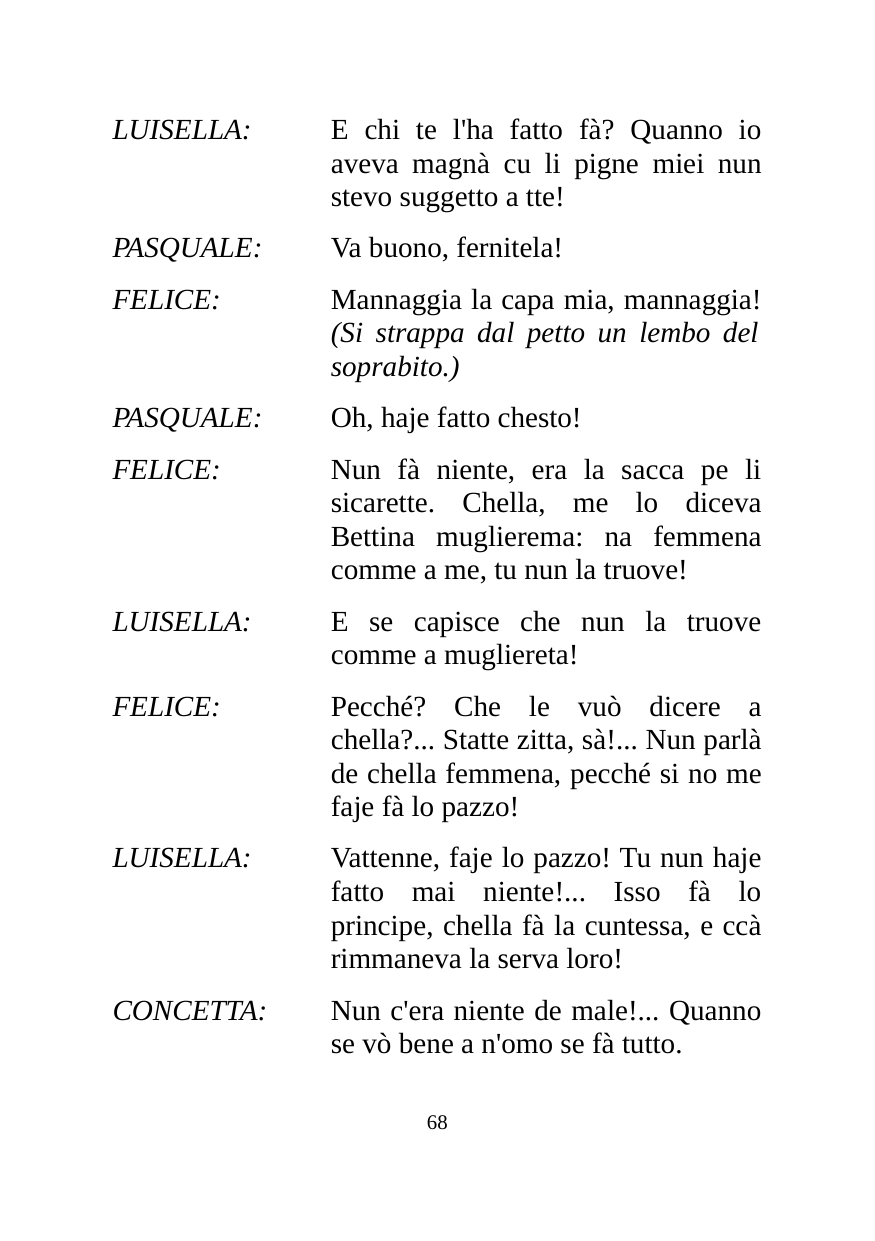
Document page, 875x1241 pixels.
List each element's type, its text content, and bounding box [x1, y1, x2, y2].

table_cell CONCETTA: [106, 987, 325, 1072]
table_cell FELICE: [106, 683, 325, 835]
table_cell Va buono, fernitela! [325, 225, 768, 276]
table_cell Nun fà niente, era la sacca pe li sicarette. Chella, me lo diceva Bettina muglierema: na femmena comme a me, tu nun la truove! [325, 446, 768, 598]
table_cell LUISELLA: [106, 106, 325, 225]
table_cell Mannaggia la capa mia, mannaggia! (Si strappa dal petto un lembo del soprabito.) [325, 276, 768, 394]
table_cell Oh, haje fatto chesto! [325, 395, 768, 446]
table_cell E se capisce che nun la truove comme a mugliereta! [325, 598, 768, 683]
table_cell LUISELLA: [106, 598, 325, 683]
table_cell FELICE: [106, 446, 325, 598]
table_cell Nun c'era niente de male!... Quanno se vò bene a n'omo se fà tutto. [325, 987, 768, 1072]
table_cell LUISELLA: [106, 835, 325, 987]
table_cell PASQUALE: [106, 395, 325, 446]
table_cell Pecché? Che le vuò dicere a chella?... Statte zitta, sà!... Nun parlà de chella femmena, pecché si no me faje fà lo pazzo! [325, 683, 768, 835]
table_cell Vattenne, faje lo pazzo! Tu nun haje fatto mai niente!... Isso fà lo principe, chella fà la cuntessa, e ccà rimmaneva la serva loro! [325, 835, 768, 987]
table_cell E chi te l'ha fatto fà? Quanno io aveva magnà cu li pigne miei nun stevo suggetto a tte! [325, 106, 768, 225]
table_cell PASQUALE: [106, 225, 325, 276]
table_cell FELICE: [106, 276, 325, 394]
